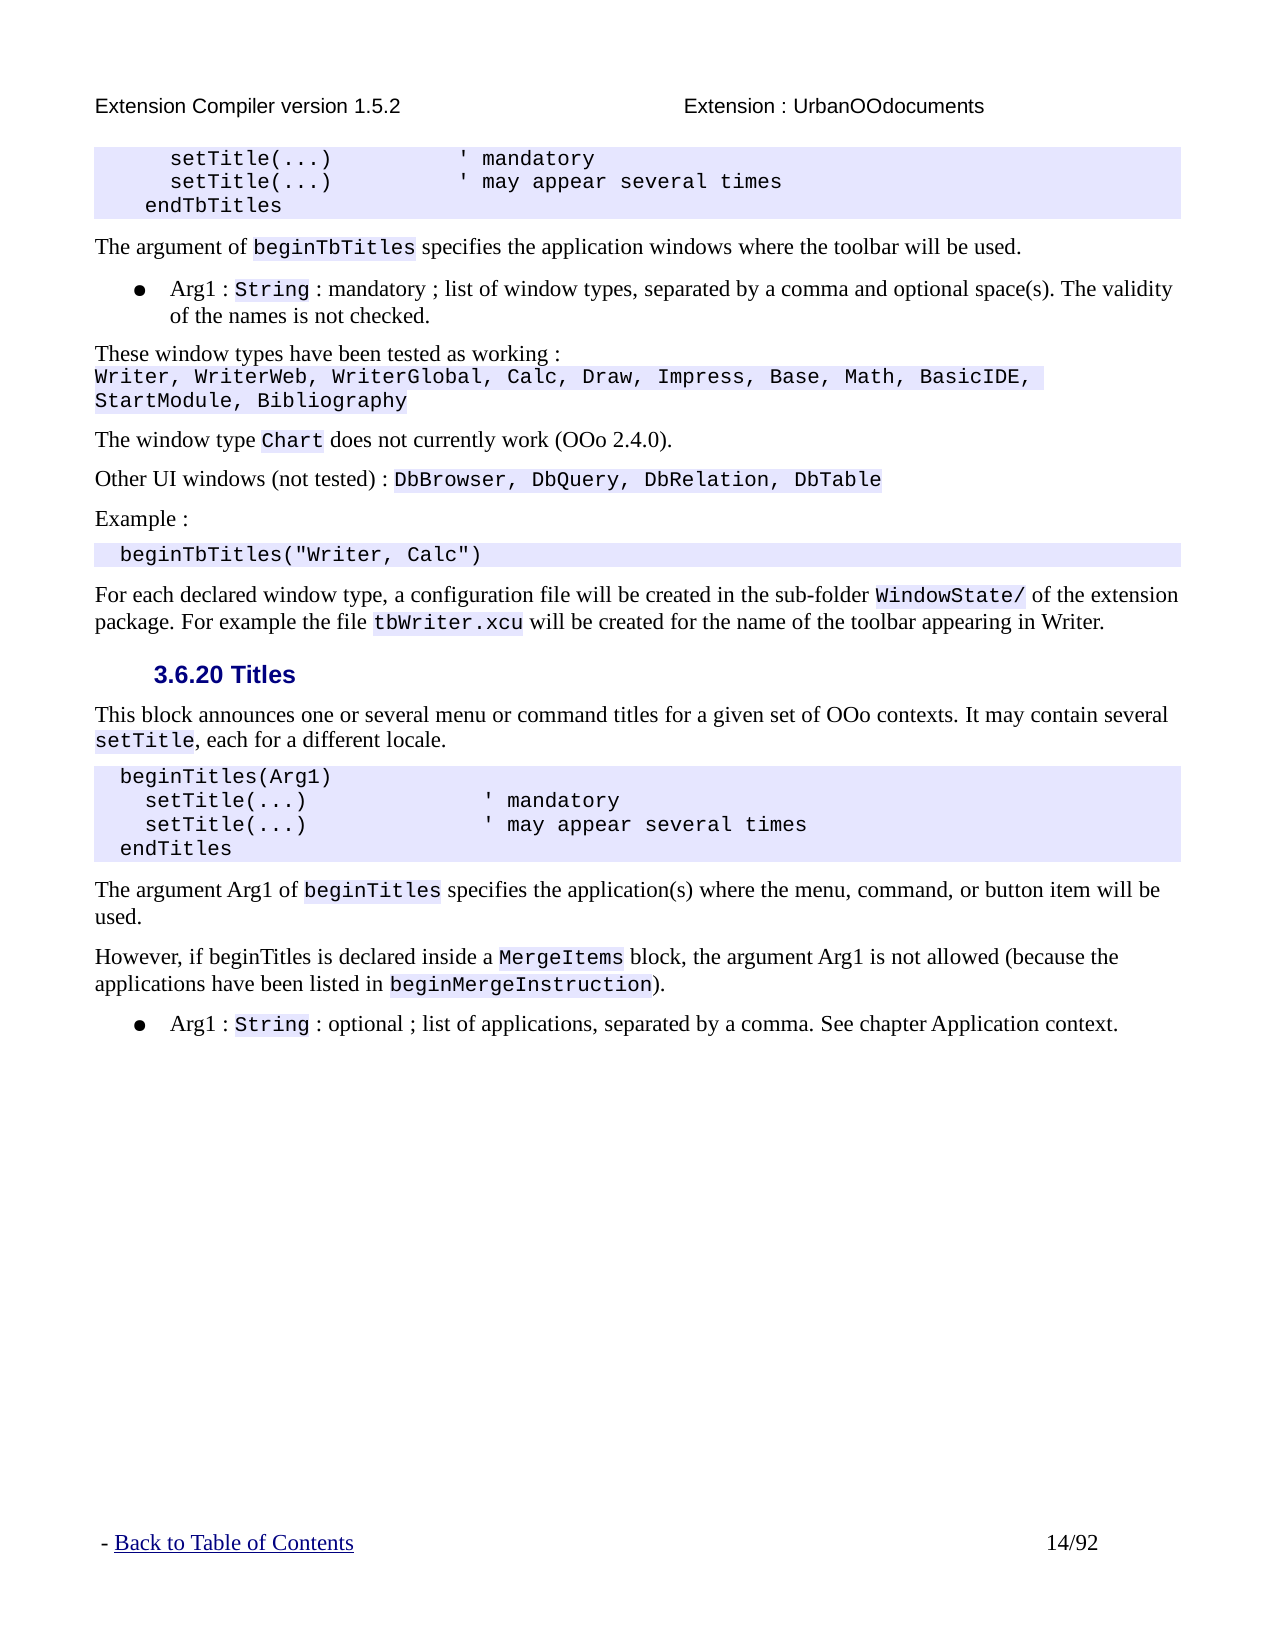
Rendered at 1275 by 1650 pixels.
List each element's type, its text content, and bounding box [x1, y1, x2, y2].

text endTbTitles [94, 195, 1181, 219]
list Arg1 : String : optional ; list of applications, separated by a comma. See chapter Application context. [132, 1010, 1181, 1037]
text endTitles [94, 838, 1181, 862]
text beginTitles(Arg1) [94, 766, 1181, 790]
text Other UI windows (not tested) : DbBrowser, DbQuery, DbRelation, DbTable [94, 466, 1181, 493]
text Example : [94, 505, 1181, 531]
text setTitle(...) ' mandatory [94, 790, 1181, 814]
text setTitle(...) ' mandatory [94, 147, 1181, 171]
list Arg1 : String : mandatory ; list of window types, separated by a comma and optional space(s). The validity of the names is not checked. [132, 276, 1181, 328]
text For each declared window type, a configuration file will be created in the sub-folder WindowState/ of the extension package. For example the file tbWriter.xcu will be created for the name of the toolbar appearing in Writer. [94, 582, 1181, 636]
text beginTbTitles("Writer, Calc") [94, 543, 1181, 567]
text This block announces one or several menu or command titles for a given set of OOo contexts. It may contain several setTitle, each for a different locale. [94, 701, 1181, 754]
text These window types have been tested as working : Writer, WriterWeb, WriterGlobal, Calc, Draw, Impress, Base, Math, BasicIDE, StartModule, Bibliography [94, 341, 1181, 414]
text The argument of beginTbTitles specifies the application windows where the toolbar will be used. [94, 234, 1181, 261]
text The argument Arg1 of beginTitles specifies the application(s) where the menu, command, or button item will be used. [94, 877, 1181, 929]
subtitle Titles [153, 661, 1181, 689]
text setTitle(...) ' may appear several times [94, 814, 1181, 838]
text The window type Chart does not currently work (OOo 2.4.0). [94, 426, 1181, 453]
text setTitle(...) ' may appear several times [94, 171, 1181, 195]
text However, if beginTitles is declared inside a MergeItems block, the argument Arg1 is not allowed (because the applications have been listed in beginMergeInstruction). [94, 944, 1181, 998]
